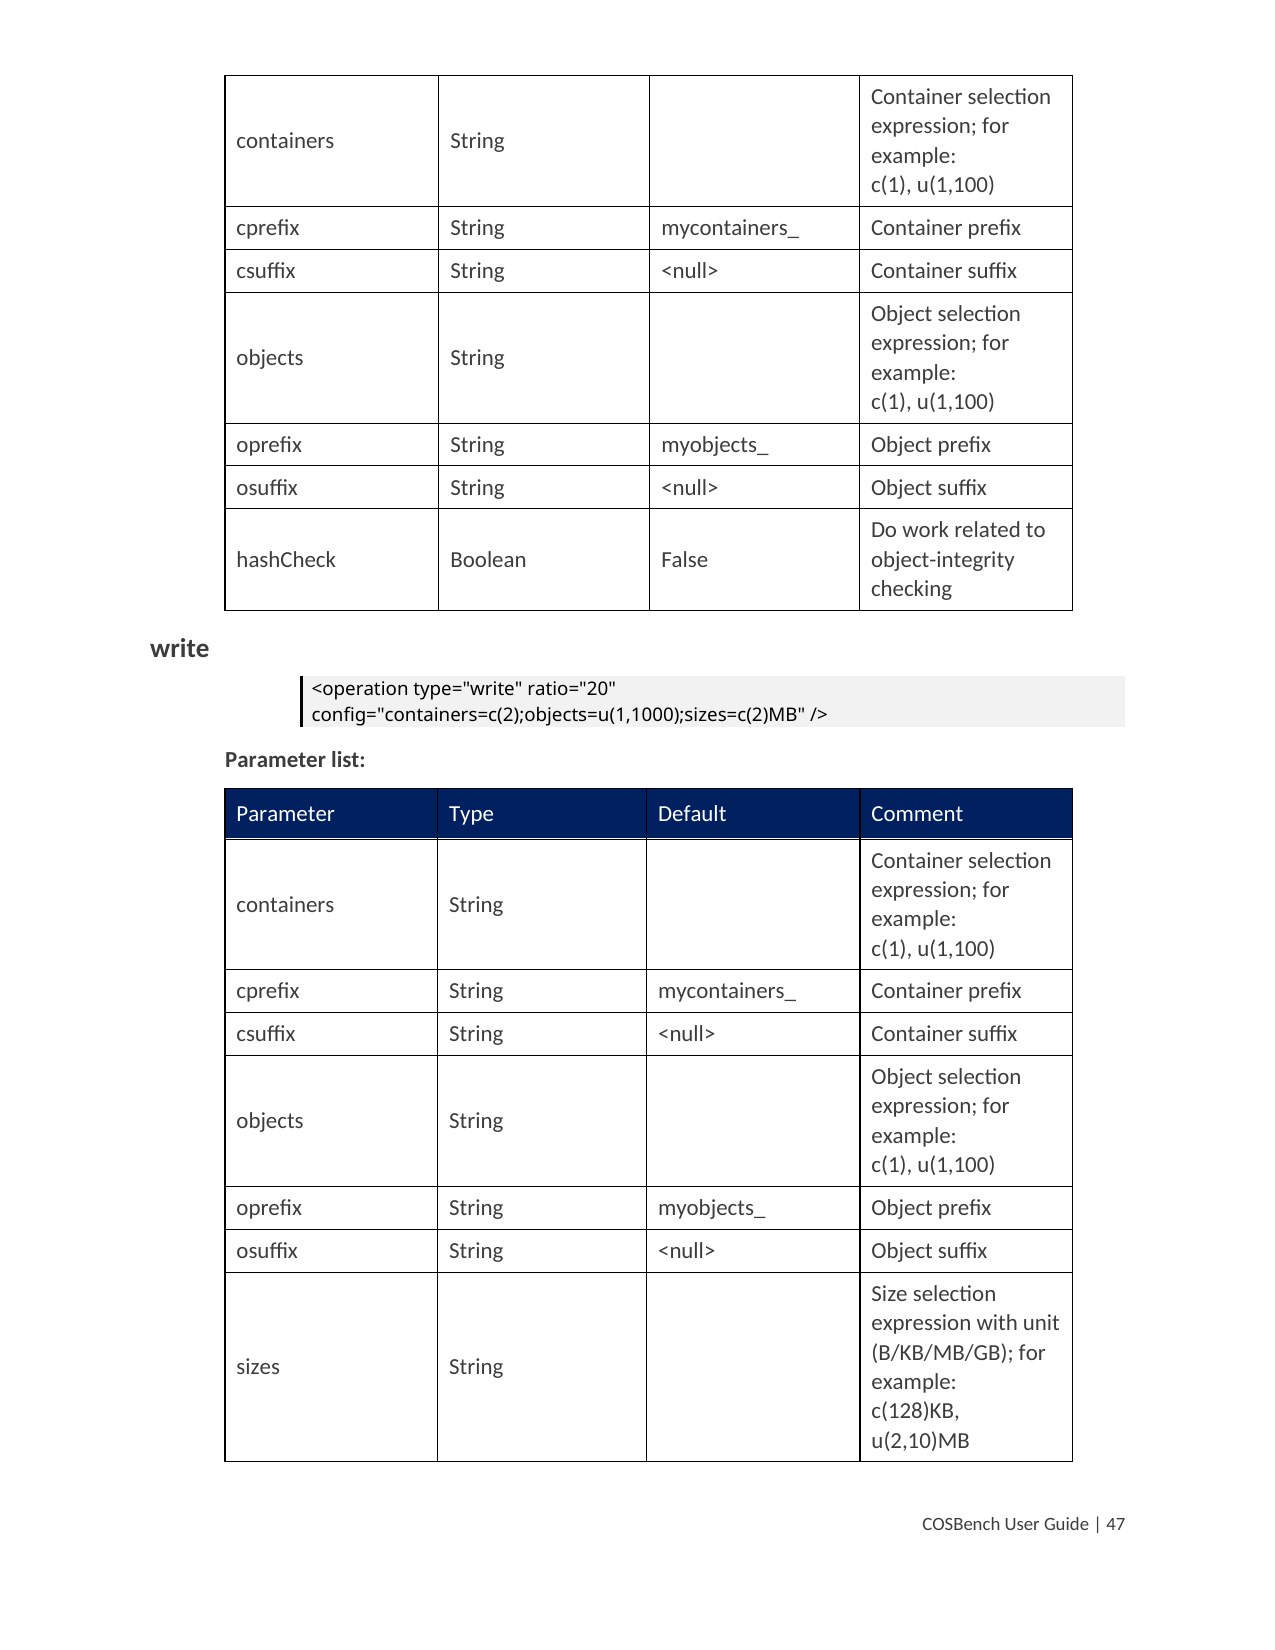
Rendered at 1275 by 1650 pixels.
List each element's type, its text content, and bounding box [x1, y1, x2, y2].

table_cell [650, 293, 859, 422]
table_cell String [438, 1013, 646, 1055]
table_cell String [439, 250, 649, 292]
table_cell String [439, 207, 649, 249]
table_cell String [439, 466, 649, 508]
table_cell hashCheck [226, 509, 438, 610]
table_cell sizes [226, 1273, 437, 1461]
table_cell Object suffix [860, 466, 1072, 508]
table_cell myobjects_ [647, 1187, 859, 1229]
subtitle write [150, 632, 1125, 664]
table_cell cprefix [226, 970, 437, 1012]
table_cell cprefix [226, 207, 438, 249]
table_cell mycontainers_ [650, 207, 859, 249]
table_cell osuffix [226, 466, 438, 508]
table_cell osuffix [226, 1230, 437, 1272]
table_cell Object prefix [861, 1187, 1072, 1229]
table_cell Object selection expression; for example: c(1), u(1,100) [861, 1056, 1072, 1186]
table_cell Container suffix [860, 250, 1072, 292]
table_cell Size selection expression with unit (B/KB/MB/GB); for example: c(128)KB, u(2,10)MB [861, 1273, 1072, 1461]
table_cell <null> [647, 1230, 859, 1272]
text <operation type="write" ratio="20" config="containers=c(2);objects=u(1,1000);sizes=c(2)MB" /> [303, 676, 1125, 727]
table_cell objects [226, 1056, 437, 1186]
table_cell String [438, 1056, 646, 1186]
table_cell myobjects_ [650, 424, 859, 465]
table_cell String [438, 840, 646, 969]
table_cell mycontainers_ [647, 970, 859, 1012]
table_cell String [438, 1230, 646, 1272]
table_cell containers [226, 840, 437, 969]
table_cell Object prefix [860, 424, 1072, 465]
table_cell [647, 840, 859, 969]
table_cell [650, 76, 859, 206]
table_cell String [439, 293, 649, 422]
table_cell String [439, 424, 649, 465]
table_header Default [647, 789, 859, 838]
text Parameter list: [225, 746, 1125, 773]
table_cell Container selection expression; for example: c(1), u(1,100) [861, 840, 1072, 969]
table_cell Container prefix [861, 970, 1072, 1012]
table_cell <null> [647, 1013, 859, 1055]
table_cell String [438, 1273, 646, 1461]
table_cell String [438, 970, 646, 1012]
table_cell oprefix [226, 1187, 437, 1229]
table_cell String [438, 1187, 646, 1229]
table_cell csuffix [226, 1013, 437, 1055]
table_cell Object suffix [861, 1230, 1072, 1272]
table_cell <null> [650, 250, 859, 292]
table_cell objects [226, 293, 438, 422]
table_cell containers [226, 76, 438, 206]
table_cell [647, 1056, 859, 1186]
table_cell oprefix [226, 424, 438, 465]
table_cell False [650, 509, 859, 610]
table_cell Container selection expression; for example: c(1), u(1,100) [860, 76, 1072, 206]
table_cell Boolean [439, 509, 649, 610]
table_cell String [439, 76, 649, 206]
table_cell <null> [650, 466, 859, 508]
table_cell [647, 1273, 859, 1461]
table_cell csuffix [226, 250, 438, 292]
table_cell Object selection expression; for example: c(1), u(1,100) [860, 293, 1072, 422]
table_cell Container prefix [860, 207, 1072, 249]
table_cell Do work related to object-integrity checking [860, 509, 1072, 610]
table_header Type [438, 789, 646, 838]
table_cell Container suffix [861, 1013, 1072, 1055]
table_header Comment [861, 789, 1072, 838]
table_header Parameter [226, 789, 437, 838]
